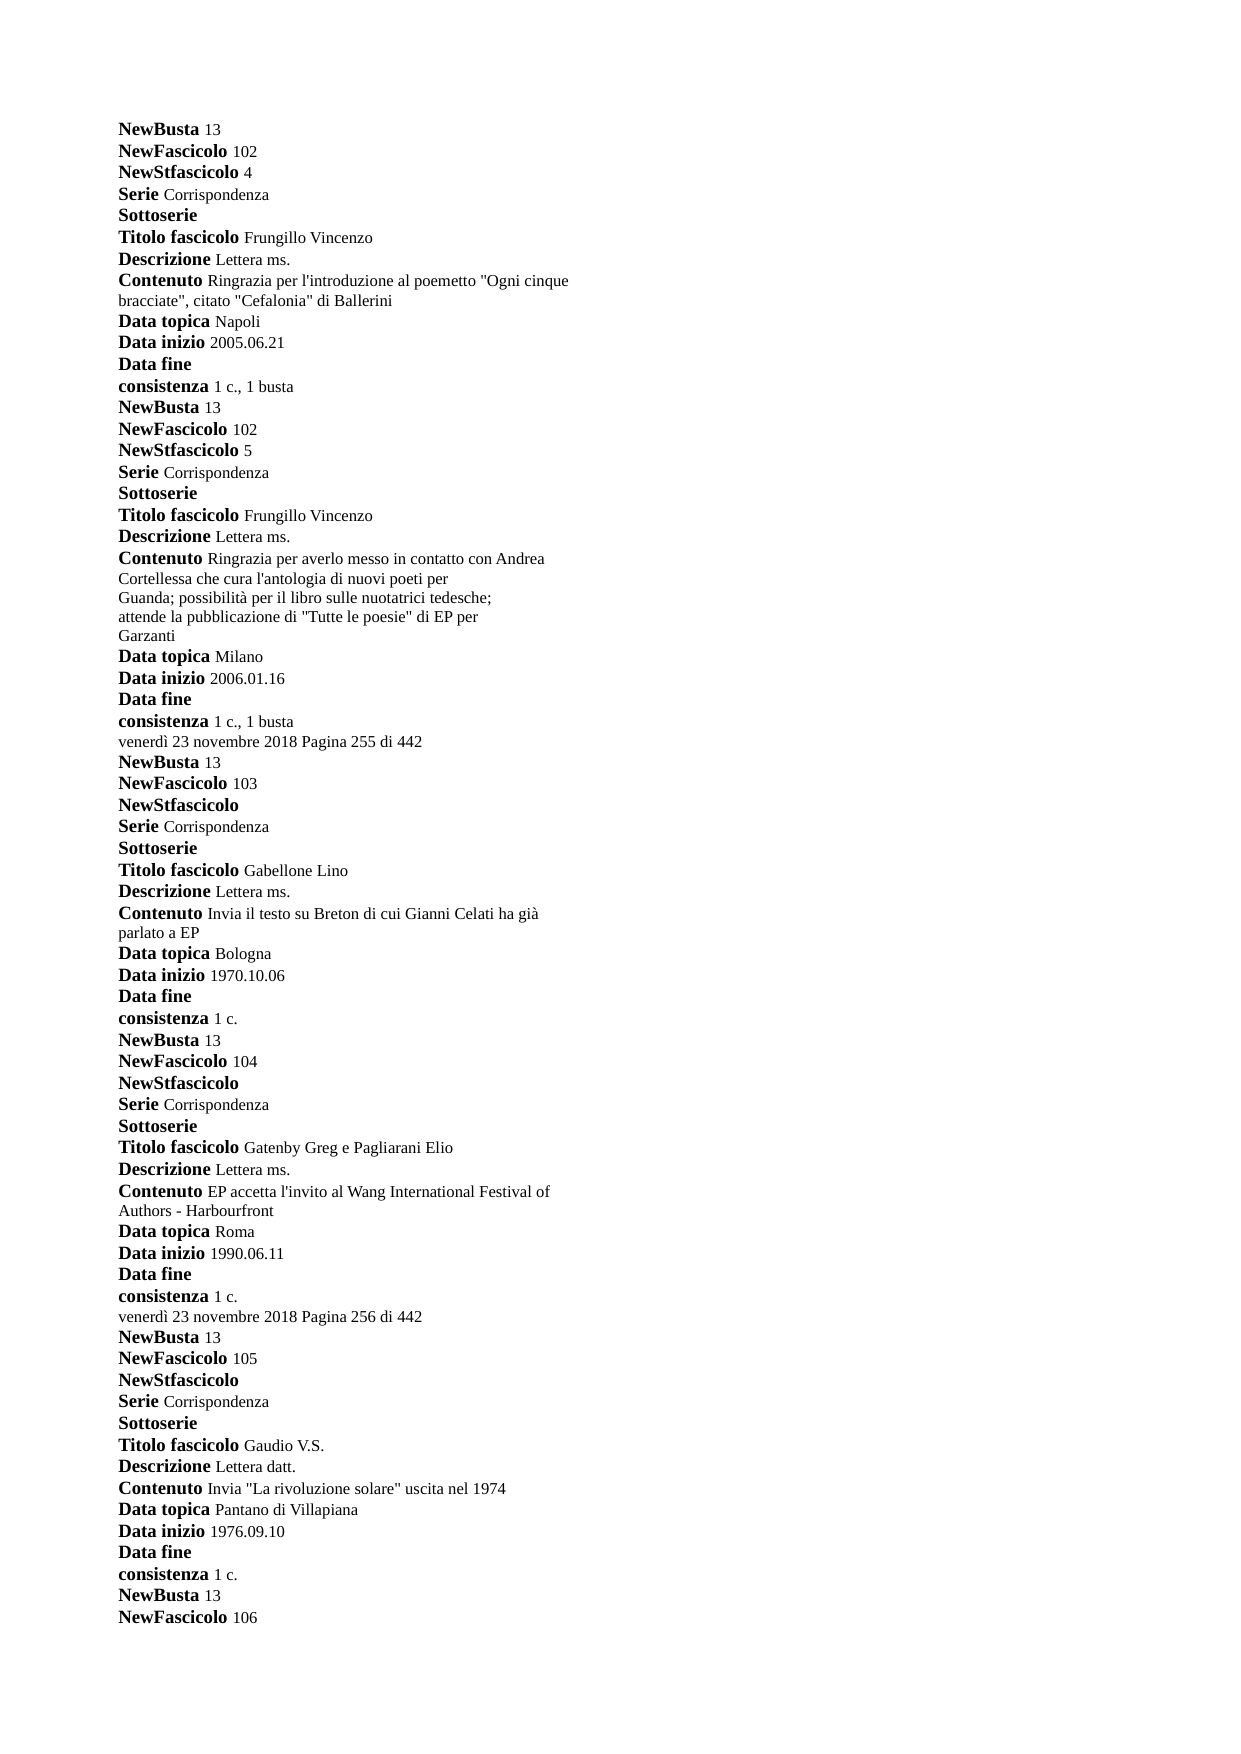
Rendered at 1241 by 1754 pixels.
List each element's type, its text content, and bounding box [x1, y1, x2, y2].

text Data topica Milano [118, 645, 1122, 667]
text consistenza 1 c., 1 busta [118, 710, 1122, 731]
text Titolo fascicolo Gatenby Greg e Pagliarani Elio [118, 1136, 1122, 1158]
text Garzanti [118, 626, 1122, 645]
text NewBusta 13 [118, 751, 1122, 772]
text Data fine [118, 353, 1122, 374]
text Guanda; possibilità per il libro sulle nuotatrici tedesche; [118, 588, 1122, 607]
text Sottoserie [118, 837, 1122, 858]
text Sottoserie [118, 204, 1122, 226]
text NewStfascicolo [118, 794, 1122, 815]
text Descrizione Lettera ms. [118, 525, 1122, 547]
text Titolo fascicolo Gaudio V.S. [118, 1433, 1122, 1455]
text Serie Corrispondenza [118, 461, 1122, 482]
text bracciate", citato "Cefalonia" di Ballerini [118, 291, 1122, 310]
text Sottoserie [118, 1115, 1122, 1136]
text Data inizio 2005.06.21 [118, 331, 1122, 353]
text Data topica Roma [118, 1220, 1122, 1242]
text Sottoserie [118, 1412, 1122, 1433]
text Serie Corrispondenza [118, 815, 1122, 837]
text Authors - Harbourfront [118, 1201, 1122, 1220]
text parlato a EP [118, 923, 1122, 942]
text NewBusta 13 [118, 1584, 1122, 1606]
text NewStfascicolo 4 [118, 161, 1122, 183]
text Titolo fascicolo Frungillo Vincenzo [118, 504, 1122, 525]
text Contenuto EP accetta l'invito al Wang International Festival of [118, 1179, 1122, 1201]
text Serie Corrispondenza [118, 1093, 1122, 1115]
text Data inizio 1970.10.06 [118, 964, 1122, 985]
text NewStfascicolo [118, 1369, 1122, 1390]
text consistenza 1 c. [118, 1007, 1122, 1028]
text Sottoserie [118, 482, 1122, 504]
text NewStfascicolo 5 [118, 439, 1122, 461]
text Contenuto Ringrazia per averlo messo in contatto con Andrea [118, 547, 1122, 568]
text Serie Corrispondenza [118, 1390, 1122, 1412]
text NewBusta 13 [118, 118, 1122, 140]
text NewFascicolo 104 [118, 1050, 1122, 1072]
text Descrizione Lettera ms. [118, 247, 1122, 269]
text Data topica Pantano di Villapiana [118, 1498, 1122, 1520]
text Data inizio 1990.06.11 [118, 1242, 1122, 1263]
text Data topica Napoli [118, 310, 1122, 331]
text Data fine [118, 985, 1122, 1007]
text NewFascicolo 102 [118, 418, 1122, 439]
text NewStfascicolo [118, 1072, 1122, 1093]
text Data topica Bologna [118, 942, 1122, 964]
text Serie Corrispondenza [118, 183, 1122, 204]
text NewBusta 13 [118, 1028, 1122, 1050]
text Contenuto Invia il testo su Breton di cui Gianni Celati ha già [118, 902, 1122, 923]
text Contenuto Ringrazia per l'introduzione al poemetto "Ogni cinque [118, 269, 1122, 291]
text NewBusta 13 [118, 1326, 1122, 1347]
text Data fine [118, 1541, 1122, 1563]
text Titolo fascicolo Frungillo Vincenzo [118, 226, 1122, 247]
text consistenza 1 c. [118, 1285, 1122, 1306]
text NewFascicolo 103 [118, 772, 1122, 794]
text Data inizio 1976.09.10 [118, 1520, 1122, 1541]
text Cortellessa che cura l'antologia di nuovi poeti per [118, 568, 1122, 588]
text NewFascicolo 106 [118, 1606, 1122, 1627]
text NewFascicolo 102 [118, 140, 1122, 161]
text Descrizione Lettera datt. [118, 1455, 1122, 1477]
text consistenza 1 c., 1 busta [118, 374, 1122, 396]
text Contenuto Invia "La rivoluzione solare" uscita nel 1974 [118, 1477, 1122, 1498]
text NewFascicolo 105 [118, 1347, 1122, 1369]
text consistenza 1 c. [118, 1563, 1122, 1584]
text Data inizio 2006.01.16 [118, 667, 1122, 688]
text venerdì 23 novembre 2018 Pagina 255 di 442 [118, 731, 1122, 751]
text Descrizione Lettera ms. [118, 880, 1122, 902]
text venerdì 23 novembre 2018 Pagina 256 di 442 [118, 1306, 1122, 1326]
text Data fine [118, 688, 1122, 710]
text Descrizione Lettera ms. [118, 1158, 1122, 1179]
text attende la pubblicazione di "Tutte le poesie" di EP per [118, 607, 1122, 626]
text NewBusta 13 [118, 396, 1122, 418]
text Data fine [118, 1263, 1122, 1285]
text Titolo fascicolo Gabellone Lino [118, 858, 1122, 880]
